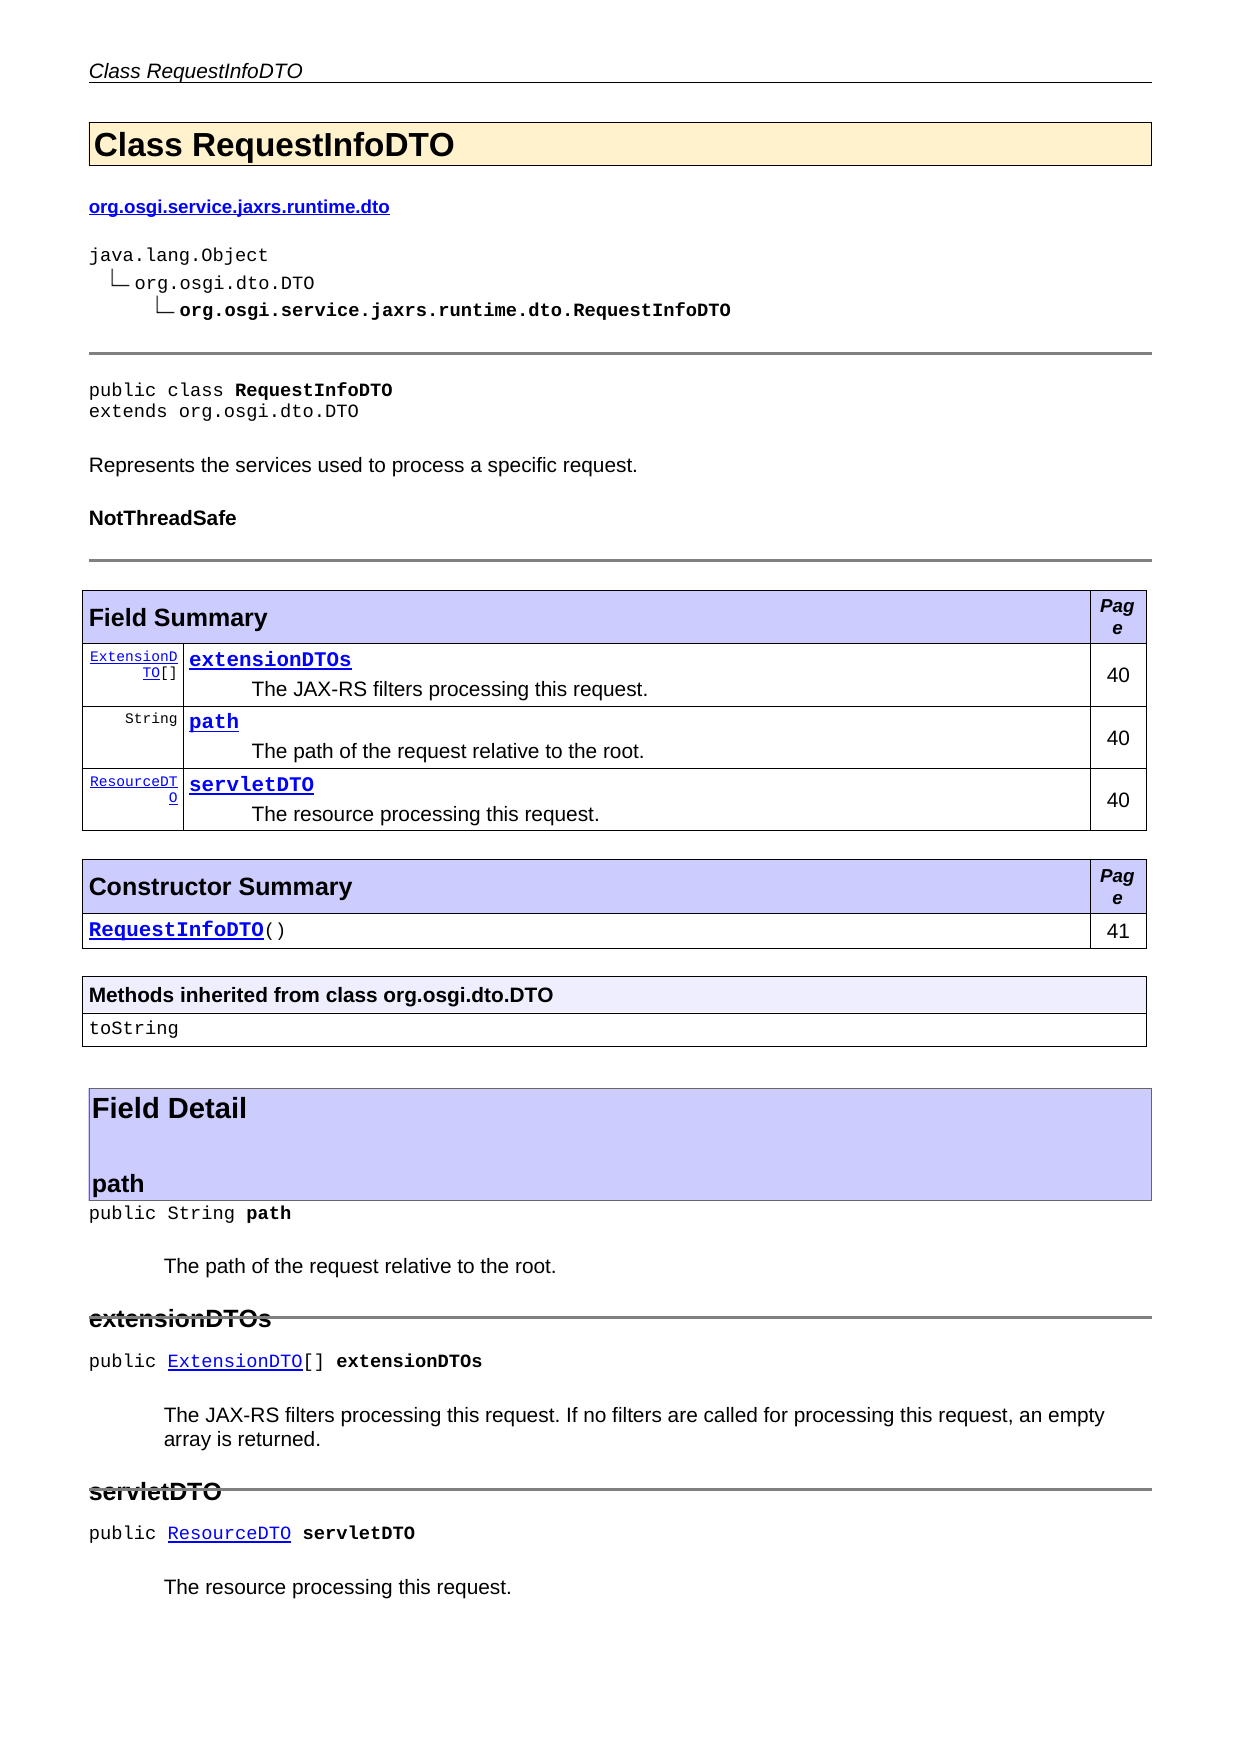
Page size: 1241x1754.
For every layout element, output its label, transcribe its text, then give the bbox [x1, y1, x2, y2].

text public class RequestInfoDTO [88, 381, 1152, 402]
text java.lang.Object [88, 246, 1152, 267]
table_cell RequestInfoDTO() [83, 914, 1090, 947]
text NotThreadSafe [88, 506, 1152, 529]
subtitle Class RequestInfoDTO [90, 123, 1151, 165]
subtitle path [90, 1166, 1151, 1200]
table_header Page [1091, 591, 1146, 643]
table_cell String [83, 707, 183, 768]
table_cell 40 [1091, 914, 1146, 947]
table_cell ExtensionDTO[] [83, 644, 183, 706]
text public String path [88, 1204, 1152, 1225]
text extends org.osgi.dto.DTO [88, 402, 1152, 423]
text public ExtensionDTO[] extensionDTOs [88, 1352, 1152, 1373]
text public ResourceDTO servletDTO [88, 1524, 1152, 1545]
table_cell ResourceDTO [83, 769, 183, 830]
picture [111, 267, 135, 290]
text Represents the services used to process a specific request. [88, 452, 1152, 476]
table_header Field Summary [83, 591, 1090, 643]
table_cell servletDTO The resource processing this request. [184, 769, 1090, 830]
table_cell 39 [1091, 707, 1146, 768]
table_header Methods inherited from class org.osgi.dto.DTO [83, 977, 1146, 1012]
table_header Page [1091, 860, 1146, 913]
picture [156, 295, 180, 317]
text org.osgi.service.jaxrs.runtime.dto.RequestInfoDTO [88, 295, 1152, 322]
text The path of the request relative to the root. [163, 1254, 1152, 1278]
table_cell path The path of the request relative to the root. [184, 707, 1090, 768]
text The JAX-RS filters processing this request. If no filters are called for processing this request, an empty array is returned. [163, 1402, 1152, 1450]
table_cell 39 [1091, 644, 1146, 706]
subtitle Field Detail [90, 1089, 1151, 1125]
table_cell extensionDTOs The JAX-RS filters processing this request. [184, 644, 1090, 706]
table_cell 39 [1091, 769, 1146, 830]
text org.osgi.service.jaxrs.runtime.dto [88, 195, 1152, 217]
text org.osgi.dto.DTO [88, 267, 1152, 295]
text The resource processing this request. [163, 1574, 1152, 1598]
table_cell toString [83, 1014, 1146, 1046]
table_header Constructor Summary [83, 860, 1090, 913]
